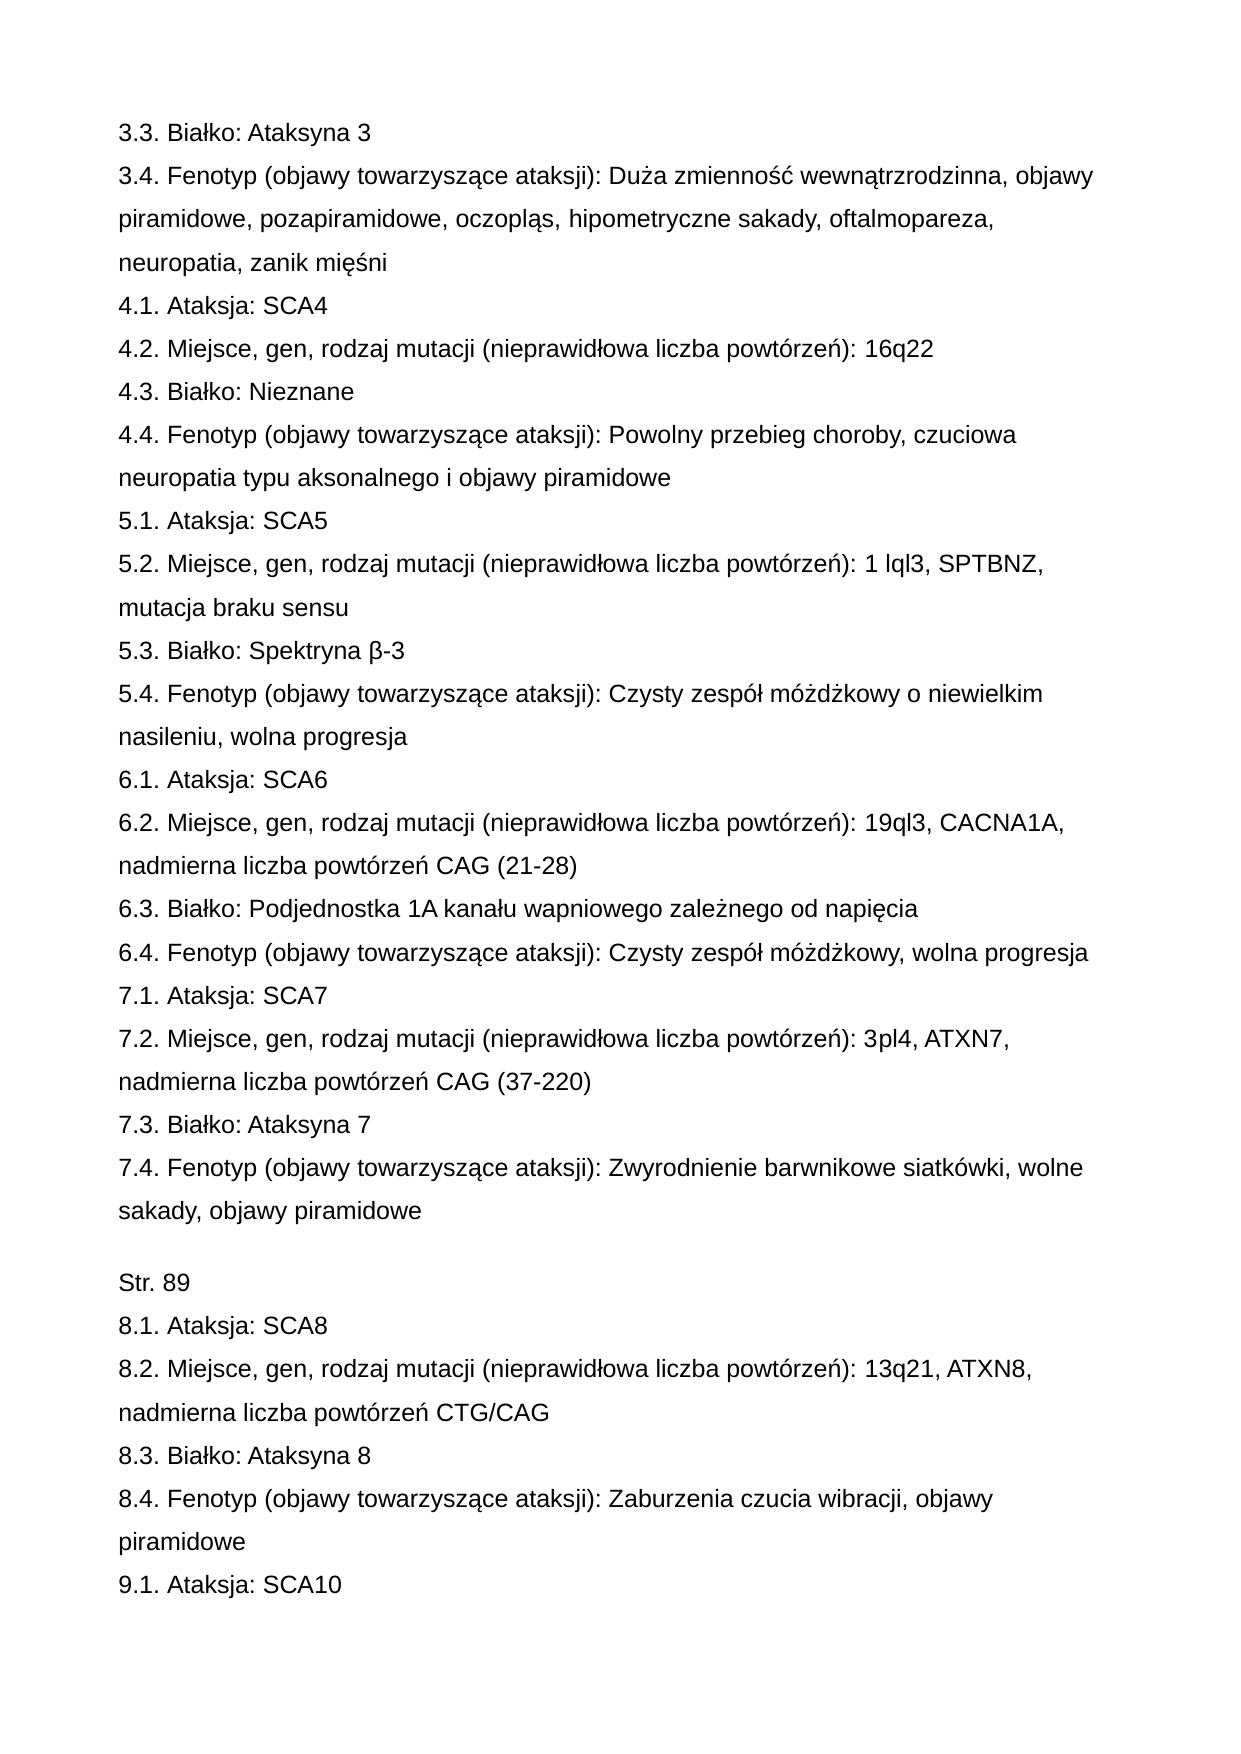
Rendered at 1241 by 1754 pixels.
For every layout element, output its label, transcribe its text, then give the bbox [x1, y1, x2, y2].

text 7.3. Białko: Ataksyna 7 [118, 1110, 1122, 1139]
text 6.1. Ataksja: SCA6 [118, 765, 1122, 794]
text 4.1. Ataksja: SCA4 [118, 291, 1122, 319]
text 6.4. Fenotyp (objawy towarzyszące ataksji): Czysty zespół móżdżkowy, wolna progresja [118, 937, 1122, 966]
text 6.3. Białko: Podjednostka 1A kanału wapniowego zależnego od napięcia [118, 894, 1122, 923]
text 4.3. Białko: Nieznane [118, 377, 1122, 406]
text 5.4. Fenotyp (objawy towarzyszące ataksji): Czysty zespół móżdżkowy o niewielkim nasileniu, wolna progresja [118, 679, 1122, 751]
text 6.2. Miejsce, gen, rodzaj mutacji (nieprawidłowa liczba powtórzeń): 19ql3, CACNA1A, nadmierna liczba powtórzeń CAG (21-28) [118, 808, 1122, 880]
text 3.4. Fenotyp (objawy towarzyszące ataksji): Duża zmienność wewnątrzrodzinna, objawy piramidowe, pozapiramidowe, oczopląs, hipometryczne sakady, oftalmopareza, neuropatia, zanik mięśni [118, 161, 1122, 276]
text 7.2. Miejsce, gen, rodzaj mutacji (nieprawidłowa liczba powtórzeń): 3pl4, ATXN7, nadmierna liczba powtórzeń CAG (37-220) [118, 1024, 1122, 1096]
text 3.3. Białko: Ataksyna 3 [118, 118, 1122, 147]
text 4.4. Fenotyp (objawy towarzyszące ataksji): Powolny przebieg choroby, czuciowa neuropatia typu aksonalnego i objawy piramidowe [118, 420, 1122, 492]
text 5.1. Ataksja: SCA5 [118, 506, 1122, 535]
text 4.2. Miejsce, gen, rodzaj mutacji (nieprawidłowa liczba powtórzeń): 16q22 [118, 334, 1122, 362]
text 5.2. Miejsce, gen, rodzaj mutacji (nieprawidłowa liczba powtórzeń): 1 lql3, SPTBNZ, mutacja braku sensu [118, 549, 1122, 621]
text 8.1. Ataksja: SCA8 [118, 1311, 1122, 1340]
text 5.3. Białko: Spektryna β-3 [118, 636, 1122, 664]
text 8.3. Białko: Ataksyna 8 [118, 1441, 1122, 1469]
text Str. 89 [118, 1268, 1122, 1297]
text 7.4. Fenotyp (objawy towarzyszące ataksji): Zwyrodnienie barwnikowe siatkówki, wolne sakady, objawy piramidowe [118, 1153, 1122, 1225]
text 9.1. Ataksja: SCA10 [118, 1570, 1122, 1599]
text 7.1. Ataksja: SCA7 [118, 981, 1122, 1009]
text 8.2. Miejsce, gen, rodzaj mutacji (nieprawidłowa liczba powtórzeń): 13q21, ATXN8, nadmierna liczba powtórzeń CTG/CAG [118, 1354, 1122, 1426]
text 8.4. Fenotyp (objawy towarzyszące ataksji): Zaburzenia czucia wibracji, objawy piramidowe [118, 1484, 1122, 1556]
